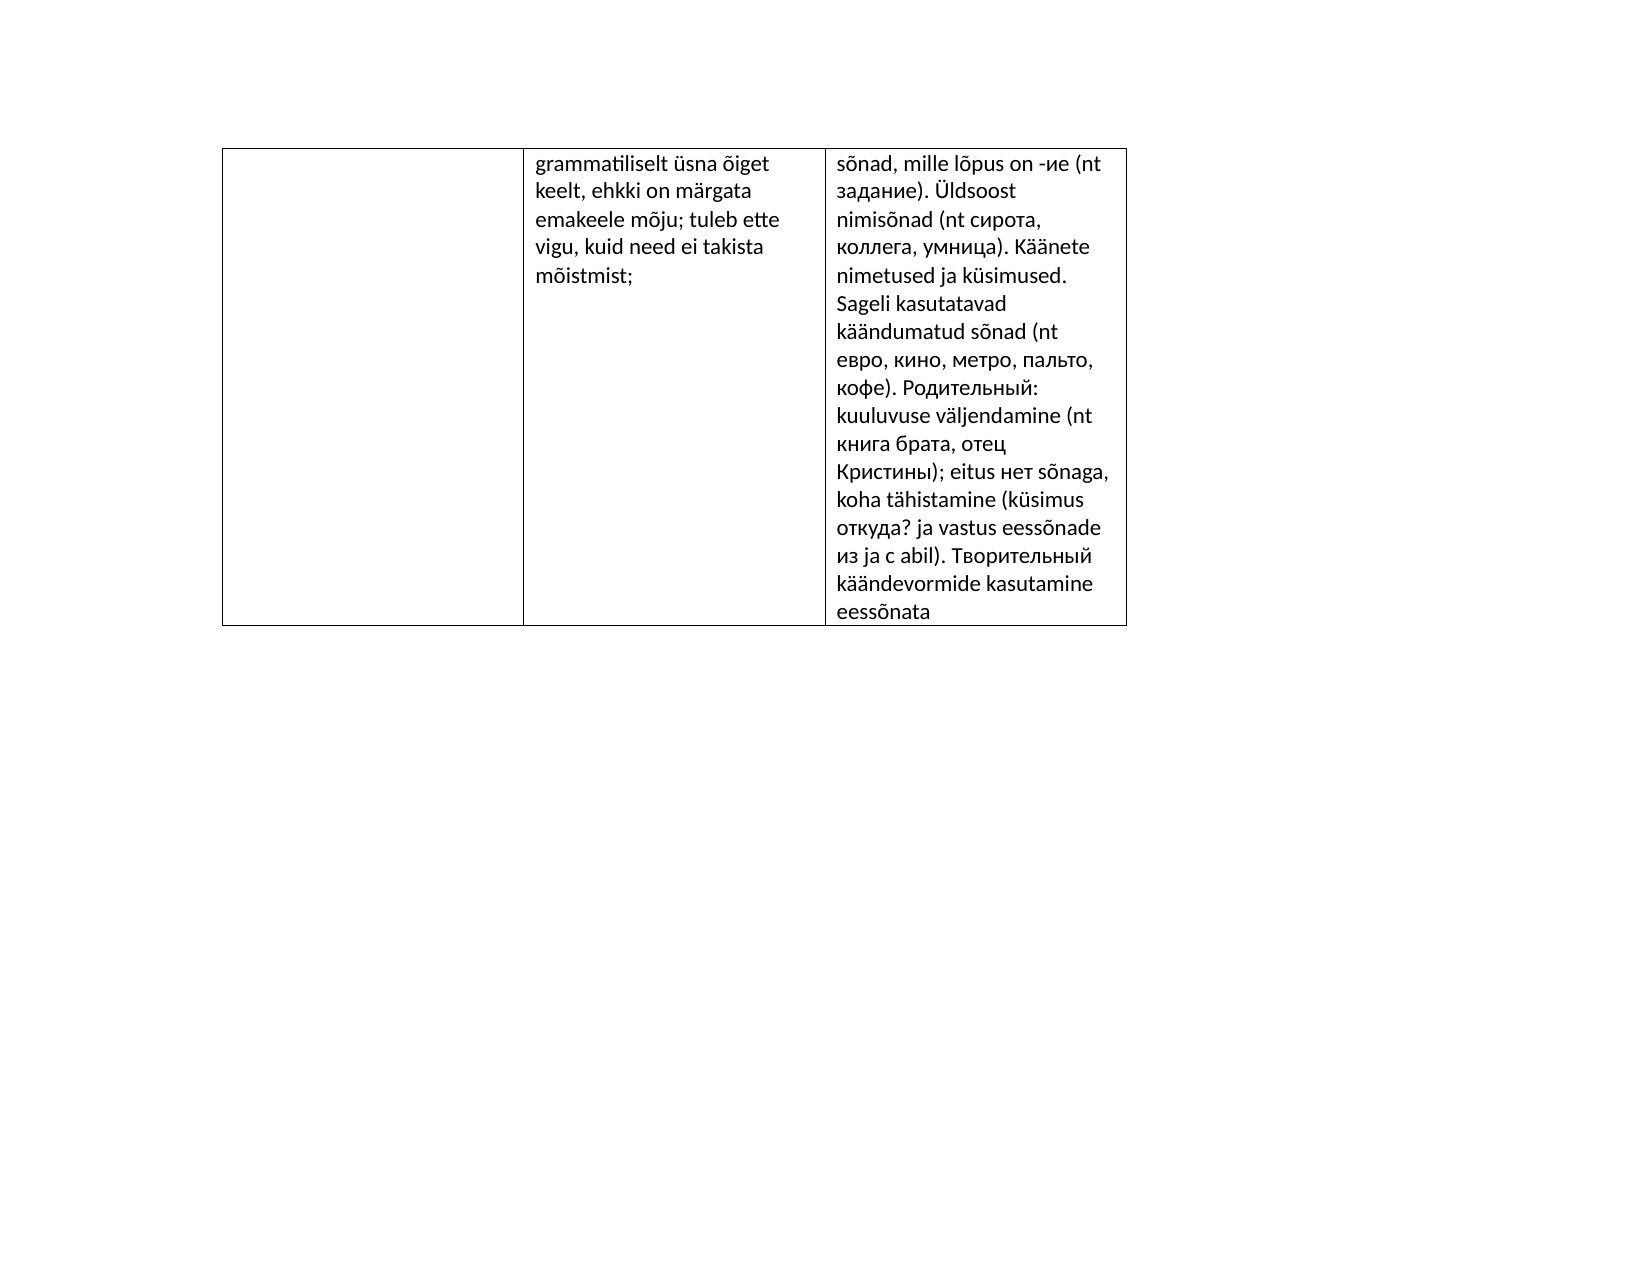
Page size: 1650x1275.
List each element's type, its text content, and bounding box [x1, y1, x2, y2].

table_cell grammatiliselt üsna õiget keelt, ehkki on märgata emakeele mõju; tuleb ette vigu, kuid need ei takista mõistmist; [524, 149, 825, 625]
table_cell sõnad, mille lõpus on -ие (nt задание). Üldsoost nimisõnad (nt сирота, коллега, умница). Käänete nimetused ja küsimused. Sageli kasutatavad käändumatud sõnad (nt евро, кино, метро, пальто, кофе). Родительный: kuuluvuse väljendamine (nt книга брата, отец Кристины); eitus нет sõnaga, koha tähistamine (küsimus откуда? ja vastus eessõnade из ja с abil). Tворительный käändevormide kasutamine eessõnata [826, 149, 1126, 625]
table_cell [223, 149, 523, 625]
